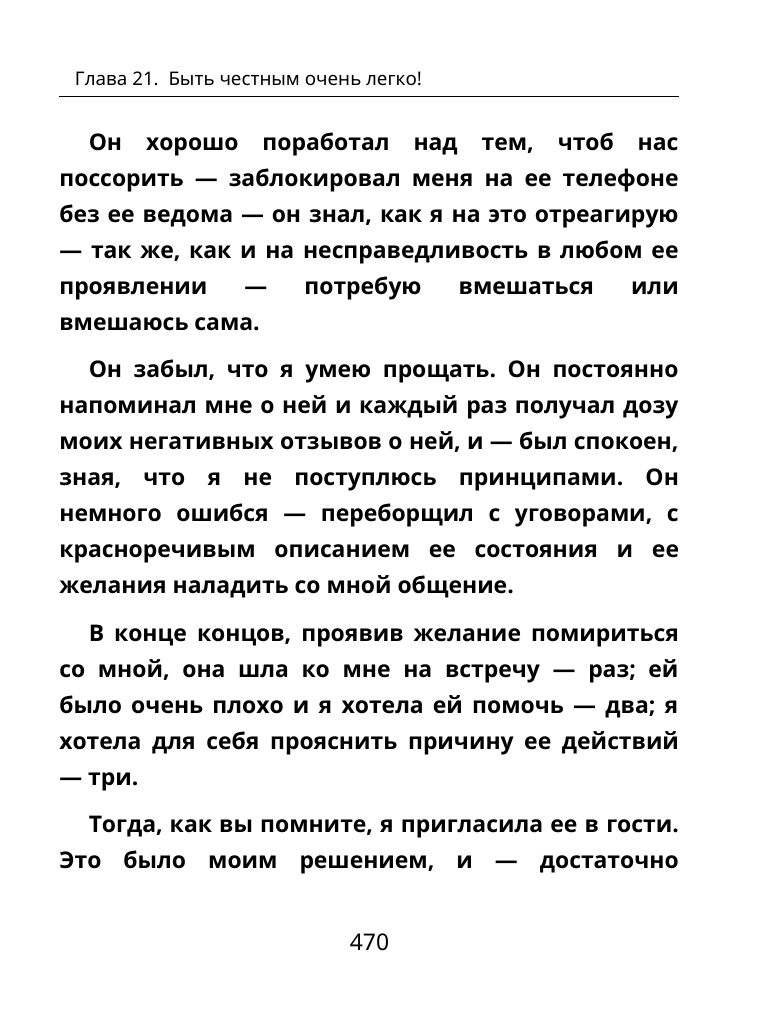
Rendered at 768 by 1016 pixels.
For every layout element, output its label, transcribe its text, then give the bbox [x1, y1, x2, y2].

text Тогда, как вы помните, я пригласила ее в гости. Это было моим решением, и — достаточно [59, 808, 679, 875]
text Он забыл, что я умею прощать. Он постоянно напоминал мне о ней и каждый раз получал дозу моих негативных отзывов о ней, и — был спокоен, зная, что я не поступлюсь принципами. Он немного ошибся — переборщил с уговорами, с красноречивым описанием ее состояния и ее желания наладить со мной общение. [59, 353, 679, 600]
text Он хорошо поработал над тем, чтоб нас поссорить — заблокировал меня на ее телефоне без ее ведома — он знал, как я на это отреагирую — так же, как и на несправедливость в любом ее проявлении — потребую вмешаться или вмешаюсь сама. [59, 126, 679, 337]
text В конце концов, проявив желание помириться со мной, она шла ко мне на встречу — раз; ей было очень плохо и я хотела ей помочь — два; я хотела для себя прояснить причину ее действий — три. [59, 617, 679, 792]
